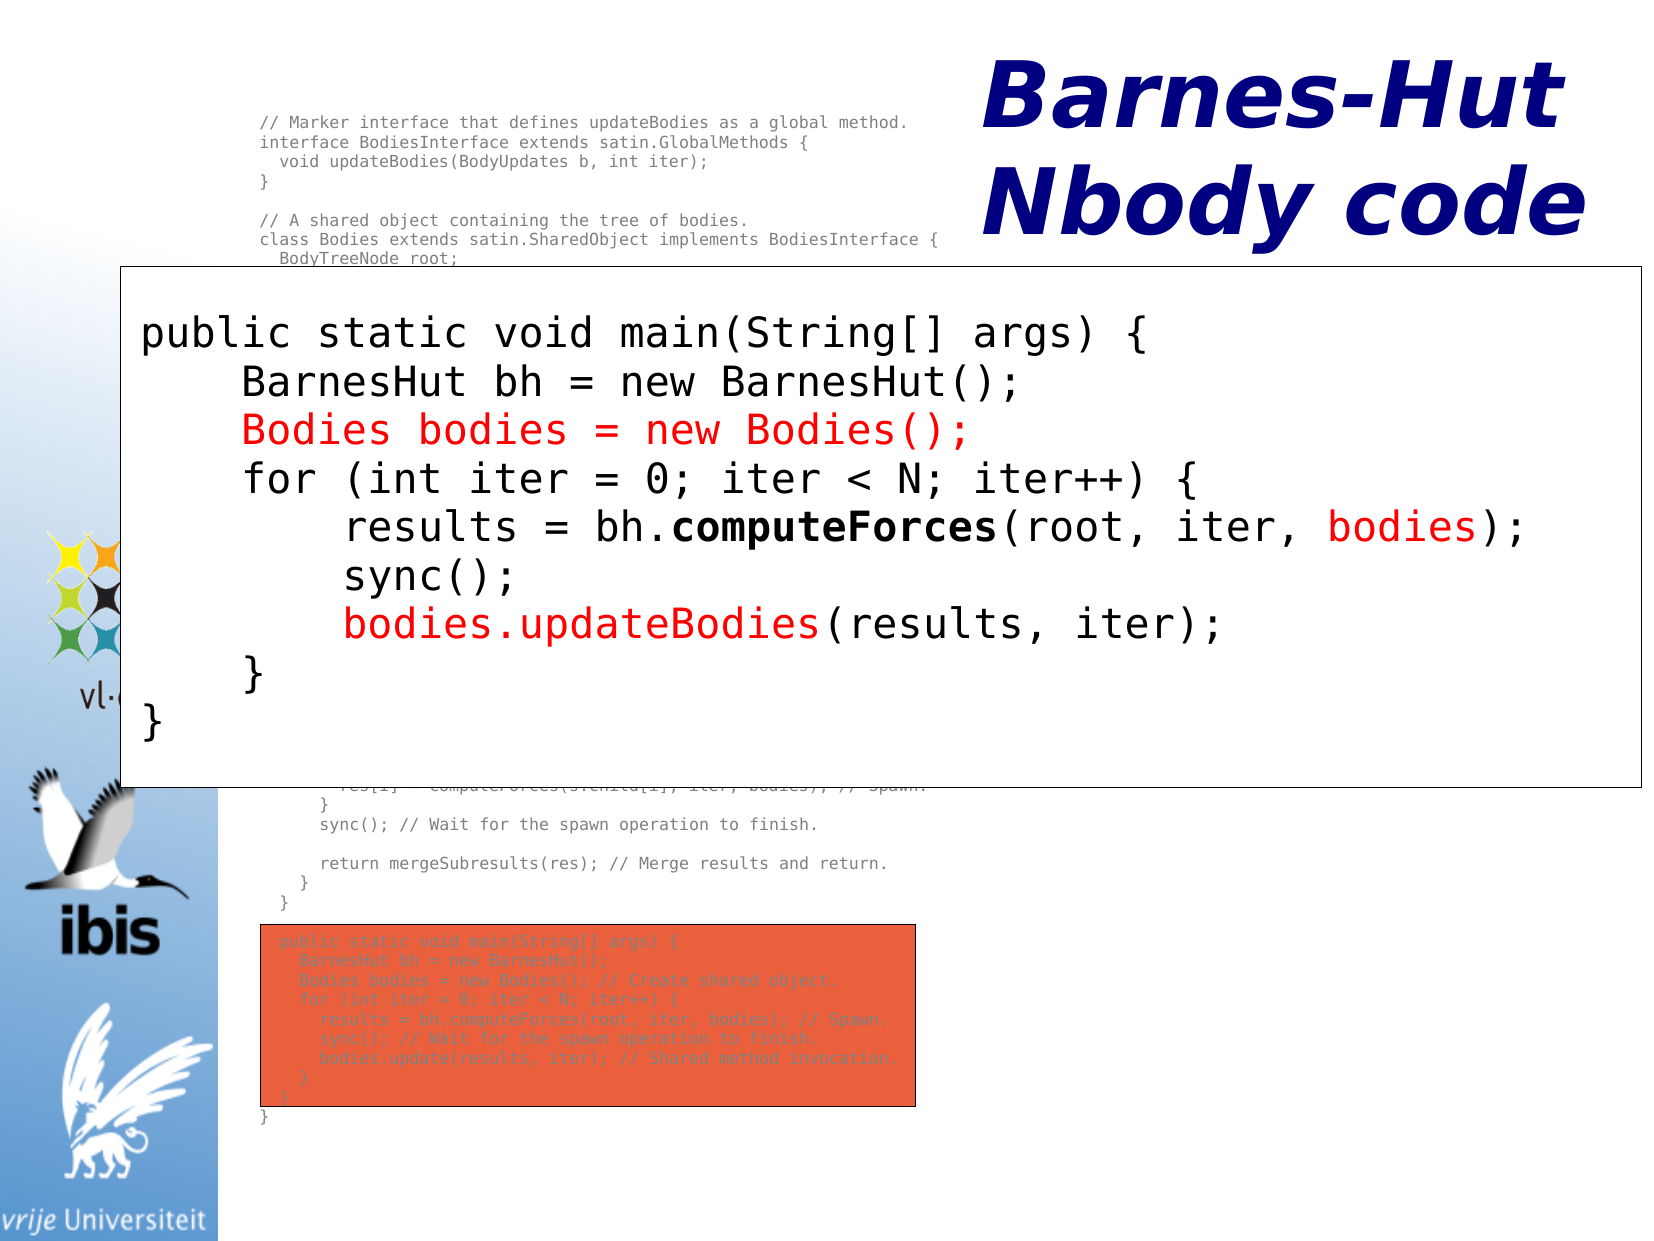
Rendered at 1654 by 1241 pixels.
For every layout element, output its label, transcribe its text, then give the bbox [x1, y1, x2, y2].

title Barnes-Hut Nbody code [981, 42, 1617, 257]
text_box // Marker interface that defines updateBodies as a global method. interface BodiesInterface extends satin.GlobalMethods { void updateBodies(BodyUpdates b, int iter); } // A shared object containing the tree of bodies. class Bodies extends satin.SharedObject implements BodiesInterface { BodyTreeNode root; void updateBodies(BodyUpdates b, int iter) { // Global method. root.applyUpdates(b, iter); // Update bodies in our tree. } BodyTreeNode getRoot() { // Local method. return root; } } // Mark the computeForces method as a spawn operation. interface BHSpawns extends satin.Spawnable { BodyUpdates computeForces(Subtree s, int iter, Bodies bodies); } class BarnesHut extends satin.SatinObject implements BHSpawns { boolean guard_computeForces(Subtree s, int iter, Bodies bodies) { return bodies.iter + 1 == iter; } // Spawnable method. The "bodies" parameter is a shared object. BodyUpdates computeForces(Subtree s, int iter, Bodies bodies) { if(s.hasNoChildren) { computeSequentially(s, iter, bodies.getRoot()); } else { // Divide the work and spawn tasks (recursion step). for(int i=0; i<s.nrChildren; i++) { res[i] = computeForces(s.child[i], iter, bodies); // Spawn. } sync(); // Wait for the spawn operation to finish. return mergeSubresults(res); // Merge results and return. } } public static void main(String[] args) { BarnesHut bh = new BarnesHut(); Bodies bodies = new Bodies(); // Create shared object. for (int iter = 0; iter < N; iter++) { results = bh.computeForces(root, iter, bodies); // Spawn. sync(); // Wait for the spawn operation to finish. bodies.update(results, iter); // Shared method invocation. } } } [259, 788, 1093, 1160]
text_box // Marker interface that defines updateBodies as a global method. interface BodiesInterface extends satin.GlobalMethods { void updateBodies(BodyUpdates b, int iter); } // A shared object containing the tree of bodies. class Bodies extends satin.SharedObject implements BodiesInterface { BodyTreeNode root; void updateBodies(BodyUpdates b, int iter) { // Global method. root.applyUpdates(b, iter); // Update bodies in our tree. } BodyTreeNode getRoot() { // Local method. return root; } } // Mark the computeForces method as a spawn operation. interface BHSpawns extends satin.Spawnable { BodyUpdates computeForces(Subtree s, int iter, Bodies bodies); } class BarnesHut extends satin.SatinObject implements BHSpawns { boolean guard_computeForces(Subtree s, int iter, Bodies bodies) { return bodies.iter + 1 == iter; } // Spawnable method. The "bodies" parameter is a shared object. BodyUpdates computeForces(Subtree s, int iter, Bodies bodies) { if(s.hasNoChildren) { computeSequentially(s, iter, bodies.getRoot()); } else { // Divide the work and spawn tasks (recursion step). for(int i=0; i<s.nrChildren; i++) { res[i] = computeForces(s.child[i], iter, bodies); // Spawn. } sync(); // Wait for the spawn operation to finish. return mergeSubresults(res); // Merge results and return. } } public static void main(String[] args) { BarnesHut bh = new BarnesHut(); Bodies bodies = new Bodies(); // Create shared object. for (int iter = 0; iter < N; iter++) { results = bh.computeForces(root, iter, bodies); // Spawn. sync(); // Wait for the spawn operation to finish. bodies.update(results, iter); // Shared method invocation. } } } [259, 113, 1093, 266]
text_box public static void main(String[] args) { BarnesHut bh = new BarnesHut(); Bodies bodies = new Bodies(); for (int iter = 0; iter < N; iter++) { results = bh.computeForces(root, iter, bodies); sync(); bodies.updateBodies(results, iter); } } [120, 266, 1642, 788]
picture [0, 0, 218, 1241]
